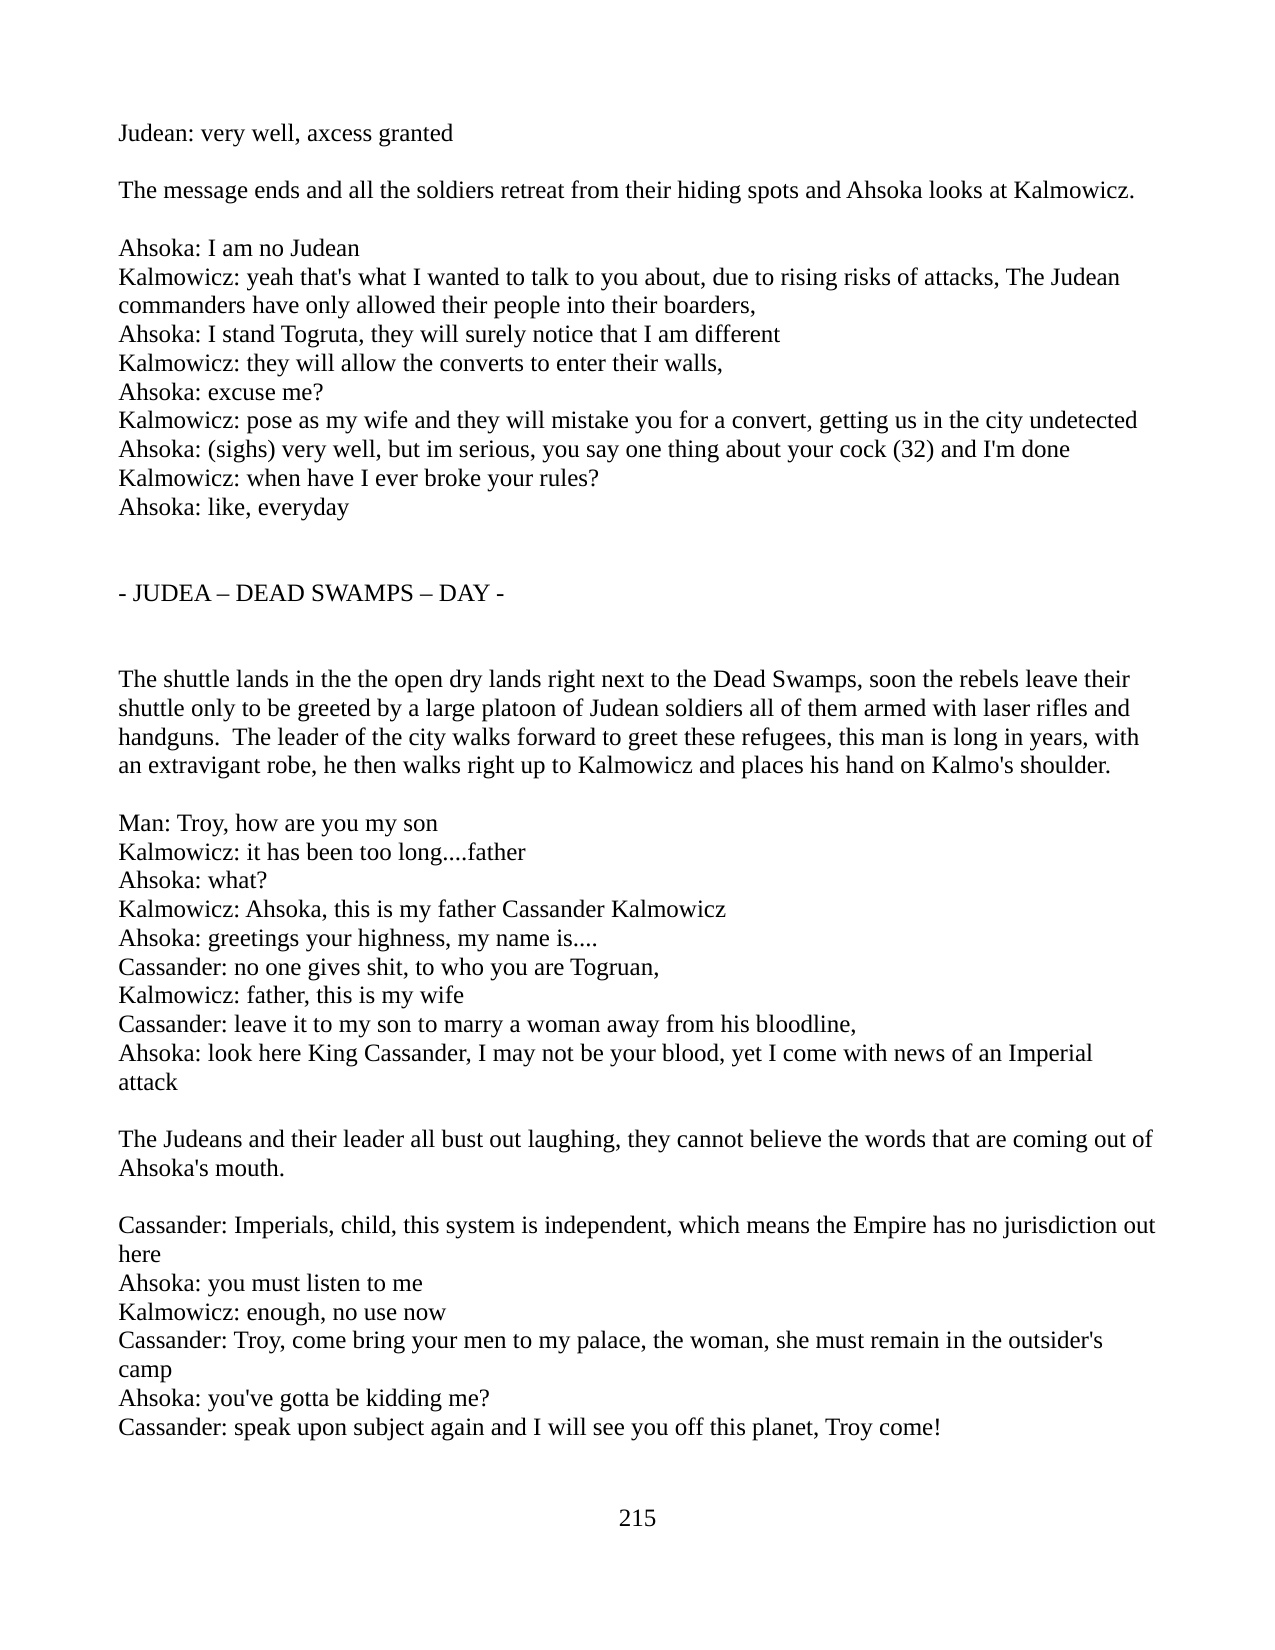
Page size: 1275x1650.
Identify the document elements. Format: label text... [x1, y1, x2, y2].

text Ahsoka: greetings your highness, my name is.... [118, 923, 1157, 952]
text Ahsoka: you've gotta be kidding me? [118, 1383, 1157, 1412]
text Cassander: leave it to my son to marry a woman away from his bloodline, [118, 1009, 1157, 1038]
text Kalmowicz: they will allow the converts to enter their walls, [118, 348, 1157, 377]
text Cassander: speak upon subject again and I will see you off this planet, Troy come! [118, 1412, 1157, 1441]
text Kalmowicz: yeah that's what I wanted to talk to you about, due to rising risks of attacks, The Judean commanders have only allowed their people into their boarders, [118, 262, 1157, 319]
text The message ends and all the soldiers retreat from their hiding spots and Ahsoka looks at Kalmowicz. [118, 176, 1157, 204]
text Man: Troy, how are you my son [118, 808, 1157, 837]
text Kalmowicz: pose as my wife and they will mistake you for a convert, getting us in the city undetected [118, 406, 1157, 434]
text Ahsoka: you must listen to me [118, 1268, 1157, 1297]
text Ahsoka: like, everyday [118, 492, 1157, 521]
text The Judeans and their leader all bust out laughing, they cannot believe the words that are coming out of Ahsoka's mouth. [118, 1124, 1157, 1182]
text Ahsoka: I stand Togruta, they will surely notice that I am different [118, 319, 1157, 348]
text - JUDEA – DEAD SWAMPS – DAY - [118, 578, 1157, 607]
text Judean: very well, axcess granted [118, 118, 1157, 147]
text Kalmowicz: Ahsoka, this is my father Cassander Kalmowicz [118, 894, 1157, 923]
text Cassander: no one gives shit, to who you are Togruan, [118, 952, 1157, 981]
text The shuttle lands in the the open dry lands right next to the Dead Swamps, soon the rebels leave their shuttle only to be greeted by a large platoon of Judean soldiers all of them armed with laser rifles and handguns. The leader of the city walks forward to greet these refugees, this man is long in years, with an extravigant robe, he then walks right up to Kalmowicz and places his hand on Kalmo's shoulder. [118, 664, 1157, 779]
text Kalmowicz: enough, no use now [118, 1297, 1157, 1326]
text Ahsoka: excuse me? [118, 377, 1157, 406]
text Cassander: Imperials, child, this system is independent, which means the Empire has no jurisdiction out here [118, 1211, 1157, 1268]
text Ahsoka: (sighs) very well, but im serious, you say one thing about your cock (32) and I'm done [118, 434, 1157, 463]
text Kalmowicz: father, this is my wife [118, 981, 1157, 1009]
text Ahsoka: I am no Judean [118, 233, 1157, 262]
text Ahsoka: look here King Cassander, I may not be your blood, yet I come with news of an Imperial attack [118, 1038, 1157, 1096]
text Kalmowicz: it has been too long....father [118, 837, 1157, 866]
text Kalmowicz: when have I ever broke your rules? [118, 463, 1157, 492]
text Ahsoka: what? [118, 866, 1157, 894]
text Cassander: Troy, come bring your men to my palace, the woman, she must remain in the outsider's camp [118, 1326, 1157, 1383]
